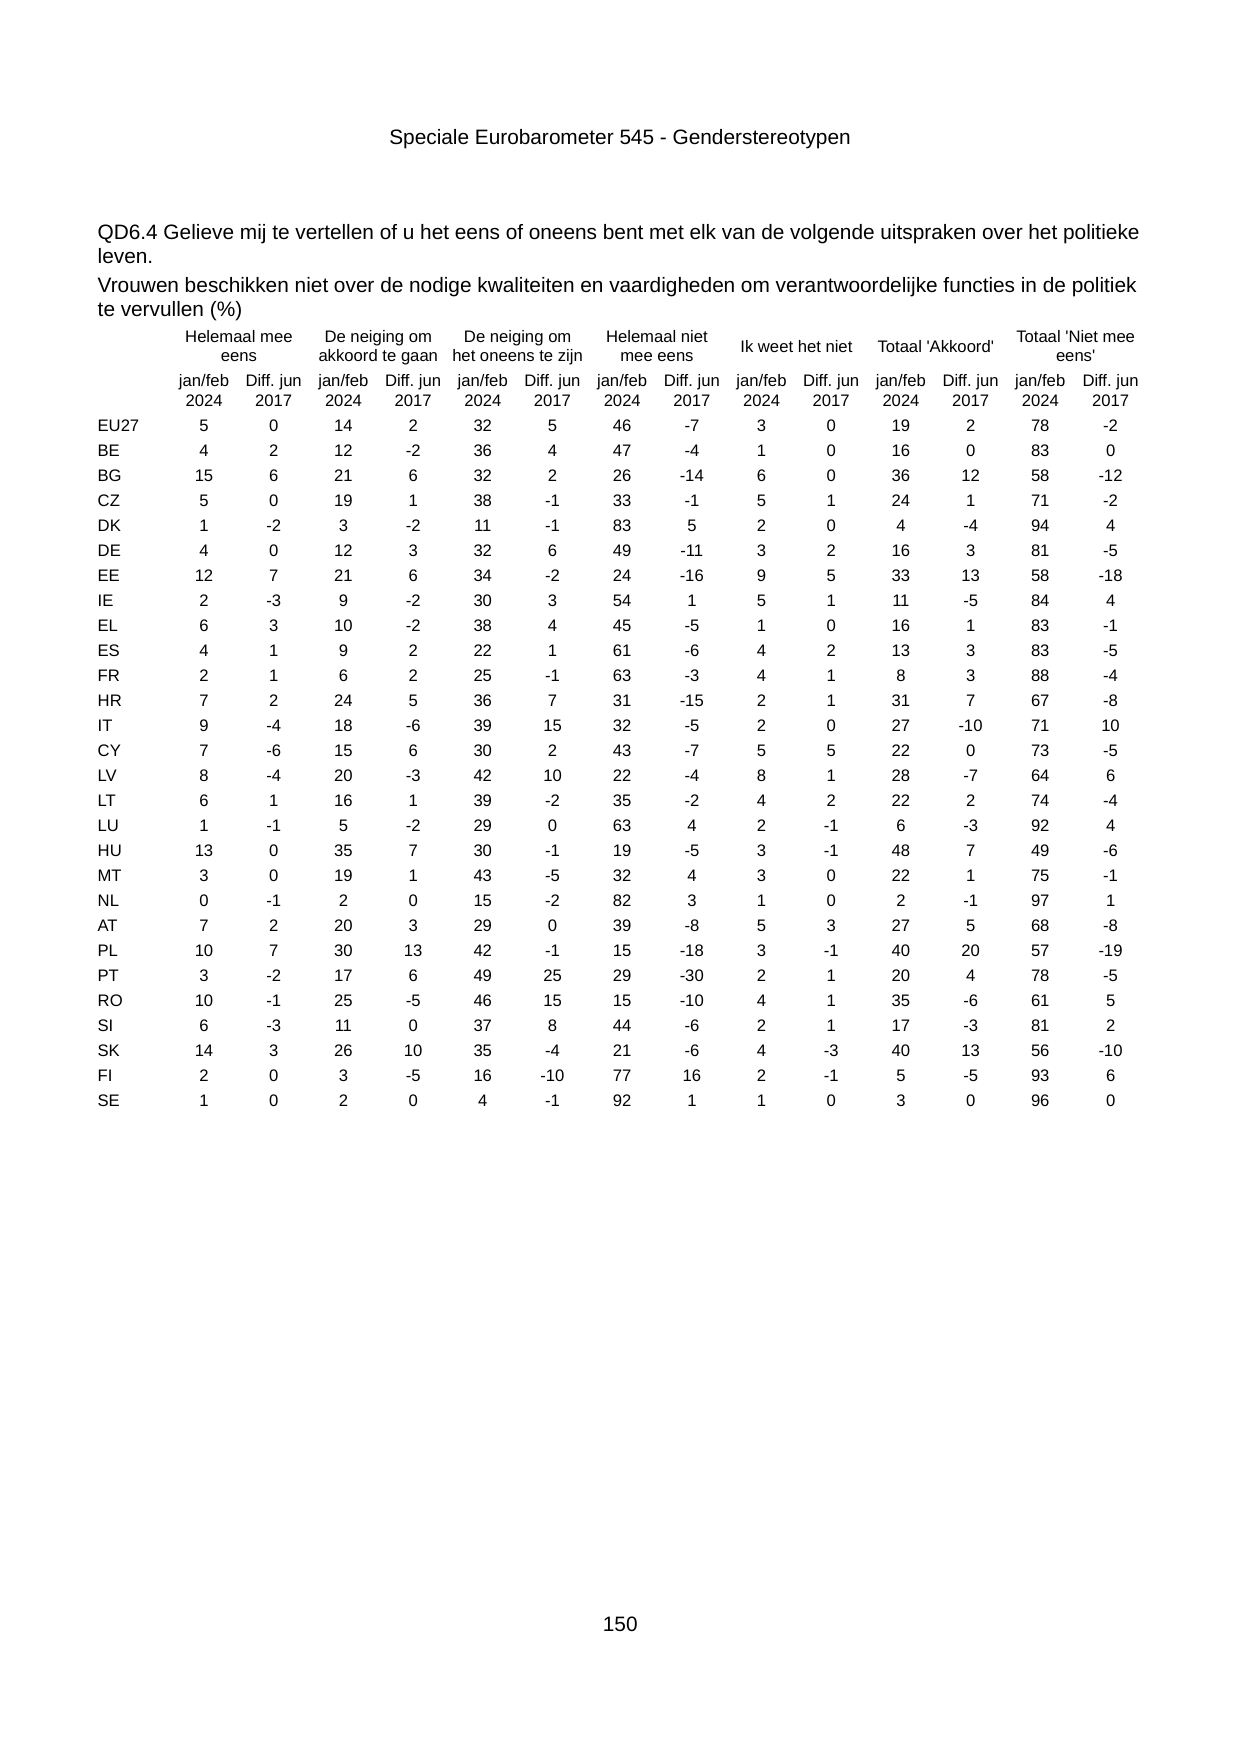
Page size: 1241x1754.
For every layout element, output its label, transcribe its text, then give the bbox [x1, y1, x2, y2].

table_cell 32 [587, 863, 657, 887]
table_cell 2 [169, 663, 239, 687]
table_cell 4 [726, 638, 796, 662]
table_cell 48 [866, 838, 936, 862]
table_cell MT [95, 863, 169, 887]
table_cell 30 [448, 738, 517, 762]
table_cell 61 [587, 638, 657, 662]
table_cell Diff. jun 2017 [239, 368, 308, 412]
table_cell 16 [866, 538, 936, 562]
table_cell 2 [796, 638, 866, 662]
table_cell 4 [936, 963, 1005, 987]
table_cell 31 [587, 688, 657, 712]
table_cell -3 [239, 1013, 308, 1037]
table_cell 6 [378, 563, 448, 587]
table_cell 20 [936, 938, 1005, 962]
table_cell 0 [239, 1088, 308, 1112]
table_cell 19 [308, 863, 378, 887]
table_cell 4 [518, 438, 587, 462]
table_cell 16 [866, 438, 936, 462]
table_cell -1 [239, 888, 308, 912]
table_cell 4 [726, 988, 796, 1012]
table_cell 8 [866, 663, 936, 687]
table_cell 7 [936, 838, 1005, 862]
table_cell 7 [239, 938, 308, 962]
table_cell -1 [1075, 863, 1146, 887]
table_cell De neiging om akkoord te gaan [308, 324, 448, 368]
table_cell 2 [936, 413, 1005, 437]
table_cell 6 [1075, 1063, 1146, 1087]
table_cell 1 [796, 588, 866, 612]
table_cell 15 [587, 938, 657, 962]
table_cell -30 [657, 963, 726, 987]
table_cell -6 [1075, 838, 1146, 862]
table_cell -5 [1075, 538, 1146, 562]
table_cell 2 [866, 888, 936, 912]
table_cell 1 [726, 438, 796, 462]
table_cell 2 [726, 1013, 796, 1037]
table_cell 0 [796, 888, 866, 912]
table_cell -2 [1075, 488, 1146, 512]
table_cell -7 [657, 738, 726, 762]
table_cell 0 [239, 1063, 308, 1087]
table_cell -10 [657, 988, 726, 1012]
table_cell -5 [1075, 963, 1146, 987]
table_cell 0 [796, 713, 866, 737]
table_cell -4 [239, 713, 308, 737]
table_cell 13 [378, 938, 448, 962]
table_cell 5 [308, 813, 378, 837]
table_cell jan/feb 2024 [866, 368, 936, 412]
table_cell 2 [726, 713, 796, 737]
table_cell -14 [657, 463, 726, 487]
table_cell LT [95, 788, 169, 812]
table_cell 35 [587, 788, 657, 812]
table_cell 0 [1075, 438, 1146, 462]
table_cell 0 [796, 1088, 866, 1112]
table_cell FI [95, 1063, 169, 1087]
table_cell 1 [1075, 888, 1146, 912]
table_cell 13 [866, 638, 936, 662]
table_cell 14 [308, 413, 378, 437]
table_cell 81 [1005, 1013, 1075, 1037]
table_cell 5 [726, 588, 796, 612]
table_cell 42 [448, 938, 517, 962]
table_cell 0 [239, 538, 308, 562]
table_cell 22 [587, 763, 657, 787]
table_cell 71 [1005, 488, 1075, 512]
table_cell 8 [726, 763, 796, 787]
table_cell -16 [657, 563, 726, 587]
table_cell Diff. jun 2017 [936, 368, 1005, 412]
table_cell -2 [518, 888, 587, 912]
table_cell -2 [657, 788, 726, 812]
table_cell -1 [936, 888, 1005, 912]
table_cell 83 [1005, 438, 1075, 462]
table_cell 4 [866, 513, 936, 537]
table_cell 10 [518, 763, 587, 787]
table_cell 78 [1005, 413, 1075, 437]
table_cell 3 [726, 863, 796, 887]
table_cell -1 [518, 663, 587, 687]
table_cell 1 [169, 513, 239, 537]
table_cell -1 [518, 938, 587, 962]
table_cell 30 [448, 838, 517, 862]
table_cell PT [95, 963, 169, 987]
table_cell 30 [308, 938, 378, 962]
table_cell 33 [866, 563, 936, 587]
table_cell 16 [448, 1063, 517, 1087]
table_cell -5 [936, 588, 1005, 612]
table_cell 0 [936, 1088, 1005, 1112]
table_cell 9 [308, 638, 378, 662]
table_cell 13 [936, 563, 1005, 587]
table_cell 43 [448, 863, 517, 887]
table_cell 26 [587, 463, 657, 487]
table_cell 1 [796, 1013, 866, 1037]
table_cell 20 [308, 913, 378, 937]
table_cell -6 [657, 638, 726, 662]
table_cell 2 [169, 588, 239, 612]
table_cell 6 [169, 1013, 239, 1037]
table_cell -8 [1075, 688, 1146, 712]
table_cell 68 [1005, 913, 1075, 937]
table_cell 67 [1005, 688, 1075, 712]
table_cell 38 [448, 488, 517, 512]
table_cell 39 [448, 713, 517, 737]
table_cell 3 [866, 1088, 936, 1112]
table_cell -3 [378, 763, 448, 787]
table_cell 0 [1075, 1088, 1146, 1112]
table_cell -6 [657, 1013, 726, 1037]
table_cell 93 [1005, 1063, 1075, 1087]
table_cell -10 [518, 1063, 587, 1087]
table_cell 3 [726, 838, 796, 862]
table_cell 5 [796, 563, 866, 587]
table_cell 82 [587, 888, 657, 912]
table_cell 0 [796, 613, 866, 637]
table_cell Helemaal mee eens [169, 324, 308, 368]
table_cell 16 [308, 788, 378, 812]
table_cell AT [95, 913, 169, 937]
table_cell 10 [378, 1038, 448, 1062]
table_cell 3 [936, 638, 1005, 662]
table_cell -8 [657, 913, 726, 937]
table_cell 15 [518, 713, 587, 737]
table_cell 10 [169, 938, 239, 962]
table_cell 3 [378, 538, 448, 562]
table_cell 49 [587, 538, 657, 562]
table_cell 49 [1005, 838, 1075, 862]
table_cell 1 [796, 488, 866, 512]
table_cell 21 [308, 463, 378, 487]
table_cell Vrouwen beschikken niet over de nodige kwaliteiten en vaardigheden om verantwoordelijke functies in de politiek te vervullen (%) [95, 270, 1146, 324]
table_cell Ik weet het niet [726, 324, 866, 368]
table_cell 22 [866, 738, 936, 762]
table_cell 2 [726, 688, 796, 712]
table_cell 46 [448, 988, 517, 1012]
table_cell Helemaal niet mee eens [587, 324, 726, 368]
table_cell -1 [239, 988, 308, 1012]
table_cell -2 [378, 438, 448, 462]
table_cell jan/feb 2024 [1005, 368, 1075, 412]
table_cell 83 [1005, 613, 1075, 637]
table_cell 6 [239, 463, 308, 487]
table_cell Diff. jun 2017 [796, 368, 866, 412]
table_cell CY [95, 738, 169, 762]
table_cell 24 [587, 563, 657, 587]
table_cell 22 [448, 638, 517, 662]
table_cell 5 [726, 738, 796, 762]
table_cell Diff. jun 2017 [1075, 368, 1146, 412]
table_cell 30 [448, 588, 517, 612]
table_cell -5 [518, 863, 587, 887]
table_cell -2 [518, 788, 587, 812]
table_cell 14 [169, 1038, 239, 1062]
table_cell 1 [657, 588, 726, 612]
table_cell 20 [308, 763, 378, 787]
table_cell -2 [378, 513, 448, 537]
table_cell 5 [796, 738, 866, 762]
table_cell ES [95, 638, 169, 662]
table_cell 58 [1005, 463, 1075, 487]
table_cell -5 [936, 1063, 1005, 1087]
table_cell 63 [587, 813, 657, 837]
table_cell -4 [518, 1038, 587, 1062]
table_cell 31 [866, 688, 936, 712]
table_cell 9 [169, 713, 239, 737]
table_cell Diff. jun 2017 [518, 368, 587, 412]
table_cell 1 [936, 863, 1005, 887]
table_cell 8 [518, 1013, 587, 1037]
table_cell -5 [1075, 638, 1146, 662]
table_cell Diff. jun 2017 [378, 368, 448, 412]
table_cell 1 [378, 788, 448, 812]
table_cell 39 [587, 913, 657, 937]
table_cell 33 [587, 488, 657, 512]
table_cell PL [95, 938, 169, 962]
table_cell IT [95, 713, 169, 737]
table_cell -2 [518, 563, 587, 587]
table_cell 32 [587, 713, 657, 737]
table_cell 1 [726, 1088, 796, 1112]
table_cell -3 [936, 813, 1005, 837]
table_cell 4 [657, 863, 726, 887]
table_cell 37 [448, 1013, 517, 1037]
table_cell jan/feb 2024 [448, 368, 517, 412]
table_cell Totaal 'Akkoord' [866, 324, 1005, 368]
table_cell jan/feb 2024 [587, 368, 657, 412]
table_cell 0 [239, 838, 308, 862]
table_cell 15 [308, 738, 378, 762]
table_cell 3 [239, 1038, 308, 1062]
table_cell 1 [796, 963, 866, 987]
table_cell 2 [308, 888, 378, 912]
table_cell 1 [239, 788, 308, 812]
table_cell 39 [448, 788, 517, 812]
table_cell 1 [796, 688, 866, 712]
table_cell 18 [308, 713, 378, 737]
table_cell 1 [518, 638, 587, 662]
table_cell -4 [657, 763, 726, 787]
table_cell 94 [1005, 513, 1075, 537]
table_cell 16 [657, 1063, 726, 1087]
table_cell 40 [866, 1038, 936, 1062]
table_cell 4 [448, 1088, 517, 1112]
table_cell 1 [378, 863, 448, 887]
table_cell EU27 [95, 413, 169, 437]
table_cell 2 [726, 963, 796, 987]
table_cell 97 [1005, 888, 1075, 912]
table_cell 2 [378, 413, 448, 437]
table_cell 1 [169, 813, 239, 837]
table_cell 96 [1005, 1088, 1075, 1112]
table_cell 7 [378, 838, 448, 862]
table_cell -3 [936, 1013, 1005, 1037]
table_cell 15 [169, 463, 239, 487]
table_cell 47 [587, 438, 657, 462]
table_cell 5 [726, 488, 796, 512]
table_cell 1 [726, 613, 796, 637]
table_cell 25 [448, 663, 517, 687]
table_cell 36 [448, 688, 517, 712]
table_cell HR [95, 688, 169, 712]
table_cell 25 [308, 988, 378, 1012]
table_cell 10 [169, 988, 239, 1012]
table_cell 0 [796, 513, 866, 537]
table_cell 12 [169, 563, 239, 587]
table_cell 75 [1005, 863, 1075, 887]
table_cell -3 [657, 663, 726, 687]
table_cell 32 [448, 538, 517, 562]
table_cell 2 [378, 638, 448, 662]
table_cell 40 [866, 938, 936, 962]
table_cell -2 [239, 513, 308, 537]
table_cell 84 [1005, 588, 1075, 612]
table_cell 3 [796, 913, 866, 937]
table_cell 0 [378, 1013, 448, 1037]
table_cell 57 [1005, 938, 1075, 962]
table_cell 12 [308, 438, 378, 462]
table_cell 2 [796, 538, 866, 562]
table_cell CZ [95, 488, 169, 512]
table_cell FR [95, 663, 169, 687]
table_cell 15 [448, 888, 517, 912]
table_cell 0 [378, 888, 448, 912]
table_cell 4 [726, 788, 796, 812]
table_cell 58 [1005, 563, 1075, 587]
table_cell jan/feb 2024 [726, 368, 796, 412]
table_cell 11 [448, 513, 517, 537]
table_cell -1 [796, 1063, 866, 1087]
table_cell 0 [796, 463, 866, 487]
table_cell 3 [936, 538, 1005, 562]
table_cell 7 [936, 688, 1005, 712]
table_cell 6 [1075, 763, 1146, 787]
table_cell 9 [726, 563, 796, 587]
table_cell 27 [866, 713, 936, 737]
table_cell 1 [726, 888, 796, 912]
table_cell 6 [518, 538, 587, 562]
table_cell jan/feb 2024 [169, 368, 239, 412]
table_cell 21 [308, 563, 378, 587]
table_cell SK [95, 1038, 169, 1062]
table_cell 29 [448, 913, 517, 937]
table_cell 7 [239, 563, 308, 587]
table_cell IE [95, 588, 169, 612]
table_cell 3 [239, 613, 308, 637]
table_cell 24 [308, 688, 378, 712]
table_cell -1 [657, 488, 726, 512]
table_cell -5 [657, 613, 726, 637]
table_cell 32 [448, 463, 517, 487]
table_cell 3 [378, 913, 448, 937]
table_cell 2 [239, 688, 308, 712]
table_cell 1 [796, 663, 866, 687]
table_cell 4 [1075, 588, 1146, 612]
table_cell SI [95, 1013, 169, 1037]
table_cell 4 [1075, 513, 1146, 537]
table_cell 4 [518, 613, 587, 637]
table_cell 6 [866, 813, 936, 837]
table_cell -18 [657, 938, 726, 962]
table_cell 54 [587, 588, 657, 612]
table_cell 3 [726, 938, 796, 962]
table_cell 3 [518, 588, 587, 612]
table_cell -2 [378, 588, 448, 612]
table_cell 15 [587, 988, 657, 1012]
table_cell -12 [1075, 463, 1146, 487]
table_cell RO [95, 988, 169, 1012]
table_cell 49 [448, 963, 517, 987]
table_cell 44 [587, 1013, 657, 1037]
table_cell 11 [866, 588, 936, 612]
table_cell Totaal 'Niet mee eens' [1005, 324, 1146, 368]
table_cell 5 [657, 513, 726, 537]
table_cell 2 [726, 813, 796, 837]
table_cell 7 [169, 688, 239, 712]
table_cell 15 [518, 988, 587, 1012]
table_cell 2 [239, 438, 308, 462]
table_cell 5 [936, 913, 1005, 937]
table_cell [95, 368, 169, 412]
table_cell -5 [378, 1063, 448, 1087]
table_cell 0 [518, 913, 587, 937]
table_cell 92 [1005, 813, 1075, 837]
table_cell 2 [518, 738, 587, 762]
table_cell 3 [657, 888, 726, 912]
table_cell -1 [796, 838, 866, 862]
table_cell 0 [796, 413, 866, 437]
table_cell 73 [1005, 738, 1075, 762]
table_cell 13 [936, 1038, 1005, 1062]
table_cell 17 [866, 1013, 936, 1037]
table_cell 36 [866, 463, 936, 487]
table_cell 4 [169, 538, 239, 562]
table_cell 2 [936, 788, 1005, 812]
table_cell 13 [169, 838, 239, 862]
table_cell 2 [1075, 1013, 1146, 1037]
table_cell 5 [726, 913, 796, 937]
table_cell 2 [726, 1063, 796, 1087]
table_cell -2 [378, 613, 448, 637]
table_cell [95, 324, 169, 368]
table_cell 35 [448, 1038, 517, 1062]
table_cell LV [95, 763, 169, 787]
table_cell 0 [169, 888, 239, 912]
table_cell 0 [378, 1088, 448, 1112]
table_cell -1 [518, 488, 587, 512]
table_cell 78 [1005, 963, 1075, 987]
table_header QD6.4 Gelieve mij te vertellen of u het eens of oneens bent met elk van de volgende uitspraken over het politieke leven. [95, 217, 1146, 270]
table_cell 4 [169, 638, 239, 662]
table_cell 81 [1005, 538, 1075, 562]
table_cell 2 [518, 463, 587, 487]
table_cell 3 [726, 538, 796, 562]
table_cell -7 [936, 763, 1005, 787]
table_cell -1 [1075, 613, 1146, 637]
table_cell 5 [866, 1063, 936, 1087]
table_cell 35 [866, 988, 936, 1012]
table_cell 26 [308, 1038, 378, 1062]
table_cell -1 [239, 813, 308, 837]
table_cell 3 [308, 1063, 378, 1087]
table_cell -1 [518, 513, 587, 537]
table_cell 46 [587, 413, 657, 437]
table_cell EE [95, 563, 169, 587]
table_cell -19 [1075, 938, 1146, 962]
table_cell -6 [239, 738, 308, 762]
table_cell 27 [866, 913, 936, 937]
table_cell 64 [1005, 763, 1075, 787]
table_cell 6 [169, 788, 239, 812]
table_cell HU [95, 838, 169, 862]
table_cell 19 [587, 838, 657, 862]
table_cell 36 [448, 438, 517, 462]
table_cell 1 [378, 488, 448, 512]
table_cell 34 [448, 563, 517, 587]
table_cell 9 [308, 588, 378, 612]
table_cell 63 [587, 663, 657, 687]
table_cell -5 [1075, 738, 1146, 762]
table_cell 4 [169, 438, 239, 462]
table_cell -15 [657, 688, 726, 712]
table_cell 5 [1075, 988, 1146, 1012]
table_cell -5 [657, 713, 726, 737]
table_cell Diff. jun 2017 [657, 368, 726, 412]
table_cell 2 [169, 1063, 239, 1087]
table_cell 12 [936, 463, 1005, 487]
table_cell 0 [239, 413, 308, 437]
table_cell 19 [308, 488, 378, 512]
table_cell -3 [796, 1038, 866, 1062]
table_cell 83 [1005, 638, 1075, 662]
table_cell 32 [448, 413, 517, 437]
table_cell -6 [936, 988, 1005, 1012]
table_cell 29 [448, 813, 517, 837]
table_cell -18 [1075, 563, 1146, 587]
table_cell 0 [796, 438, 866, 462]
table_cell jan/feb 2024 [308, 368, 378, 412]
table_cell 11 [308, 1013, 378, 1037]
table_cell 24 [866, 488, 936, 512]
table_cell 92 [587, 1088, 657, 1112]
table_cell DK [95, 513, 169, 537]
table_cell 4 [657, 813, 726, 837]
table_cell 7 [518, 688, 587, 712]
table_cell 5 [169, 488, 239, 512]
table_cell 1 [239, 663, 308, 687]
table_cell -5 [378, 988, 448, 1012]
table_cell -6 [657, 1038, 726, 1062]
table_cell 6 [378, 738, 448, 762]
table_cell -10 [936, 713, 1005, 737]
table_cell 0 [936, 738, 1005, 762]
table_cell 1 [796, 988, 866, 1012]
table_cell 1 [169, 1088, 239, 1112]
table_cell 29 [587, 963, 657, 987]
table_cell 4 [726, 1038, 796, 1062]
table_cell 1 [239, 638, 308, 662]
table_cell -6 [378, 713, 448, 737]
table_cell -4 [239, 763, 308, 787]
table_cell -1 [518, 1088, 587, 1112]
table_cell -3 [239, 588, 308, 612]
table_cell 20 [866, 963, 936, 987]
table_cell -7 [657, 413, 726, 437]
table_cell 38 [448, 613, 517, 637]
table_cell 3 [169, 963, 239, 987]
table_cell 16 [866, 613, 936, 637]
table_cell 4 [726, 663, 796, 687]
table_cell 21 [587, 1038, 657, 1062]
table_cell -4 [1075, 788, 1146, 812]
table_cell -1 [796, 813, 866, 837]
table_cell 0 [518, 813, 587, 837]
table_cell 5 [518, 413, 587, 437]
table_cell EL [95, 613, 169, 637]
table_cell 10 [308, 613, 378, 637]
table_cell -1 [518, 838, 587, 862]
table_cell 1 [796, 763, 866, 787]
table_cell 74 [1005, 788, 1075, 812]
table_cell -10 [1075, 1038, 1146, 1062]
table_cell 0 [239, 863, 308, 887]
table_cell 6 [378, 963, 448, 987]
table_cell DE [95, 538, 169, 562]
table_cell 3 [308, 513, 378, 537]
table_cell BG [95, 463, 169, 487]
table_cell 0 [239, 488, 308, 512]
table_cell 2 [796, 788, 866, 812]
table_cell 43 [587, 738, 657, 762]
table_cell 19 [866, 413, 936, 437]
table_cell 6 [169, 613, 239, 637]
table_cell 45 [587, 613, 657, 637]
table_cell 5 [169, 413, 239, 437]
table_cell 5 [378, 688, 448, 712]
table_cell 2 [378, 663, 448, 687]
table_cell SE [95, 1088, 169, 1112]
table_cell 3 [936, 663, 1005, 687]
table_cell 1 [936, 613, 1005, 637]
table_cell -4 [936, 513, 1005, 537]
table_cell 61 [1005, 988, 1075, 1012]
table_cell 17 [308, 963, 378, 987]
table_cell 7 [169, 913, 239, 937]
table_cell 1 [936, 488, 1005, 512]
table_cell -4 [657, 438, 726, 462]
table_cell 10 [1075, 713, 1146, 737]
table_cell -2 [239, 963, 308, 987]
table_cell 12 [308, 538, 378, 562]
table_cell 2 [239, 913, 308, 937]
table_cell 83 [587, 513, 657, 537]
table_cell 1 [657, 1088, 726, 1112]
table_cell 35 [308, 838, 378, 862]
table_cell 6 [308, 663, 378, 687]
table_cell 0 [936, 438, 1005, 462]
table_cell -2 [378, 813, 448, 837]
table_cell 28 [866, 763, 936, 787]
table_cell -8 [1075, 913, 1146, 937]
table_cell 0 [796, 863, 866, 887]
table_cell 22 [866, 788, 936, 812]
table_cell -1 [796, 938, 866, 962]
table_cell 2 [726, 513, 796, 537]
table_cell 77 [587, 1063, 657, 1087]
table_cell 3 [169, 863, 239, 887]
table_cell -11 [657, 538, 726, 562]
table_cell 2 [308, 1088, 378, 1112]
table_cell 3 [726, 413, 796, 437]
table_cell 6 [726, 463, 796, 487]
table_cell 42 [448, 763, 517, 787]
table_cell -4 [1075, 663, 1146, 687]
table_cell De neiging om het oneens te zijn [448, 324, 587, 368]
table_cell BE [95, 438, 169, 462]
table_cell 25 [518, 963, 587, 987]
table_cell -5 [657, 838, 726, 862]
table_cell 7 [169, 738, 239, 762]
table_cell LU [95, 813, 169, 837]
table_cell 71 [1005, 713, 1075, 737]
table_cell 4 [1075, 813, 1146, 837]
table_cell 8 [169, 763, 239, 787]
table_cell 6 [378, 463, 448, 487]
table_cell -2 [1075, 413, 1146, 437]
table_cell 88 [1005, 663, 1075, 687]
table_cell NL [95, 888, 169, 912]
table_cell 22 [866, 863, 936, 887]
table_cell 56 [1005, 1038, 1075, 1062]
